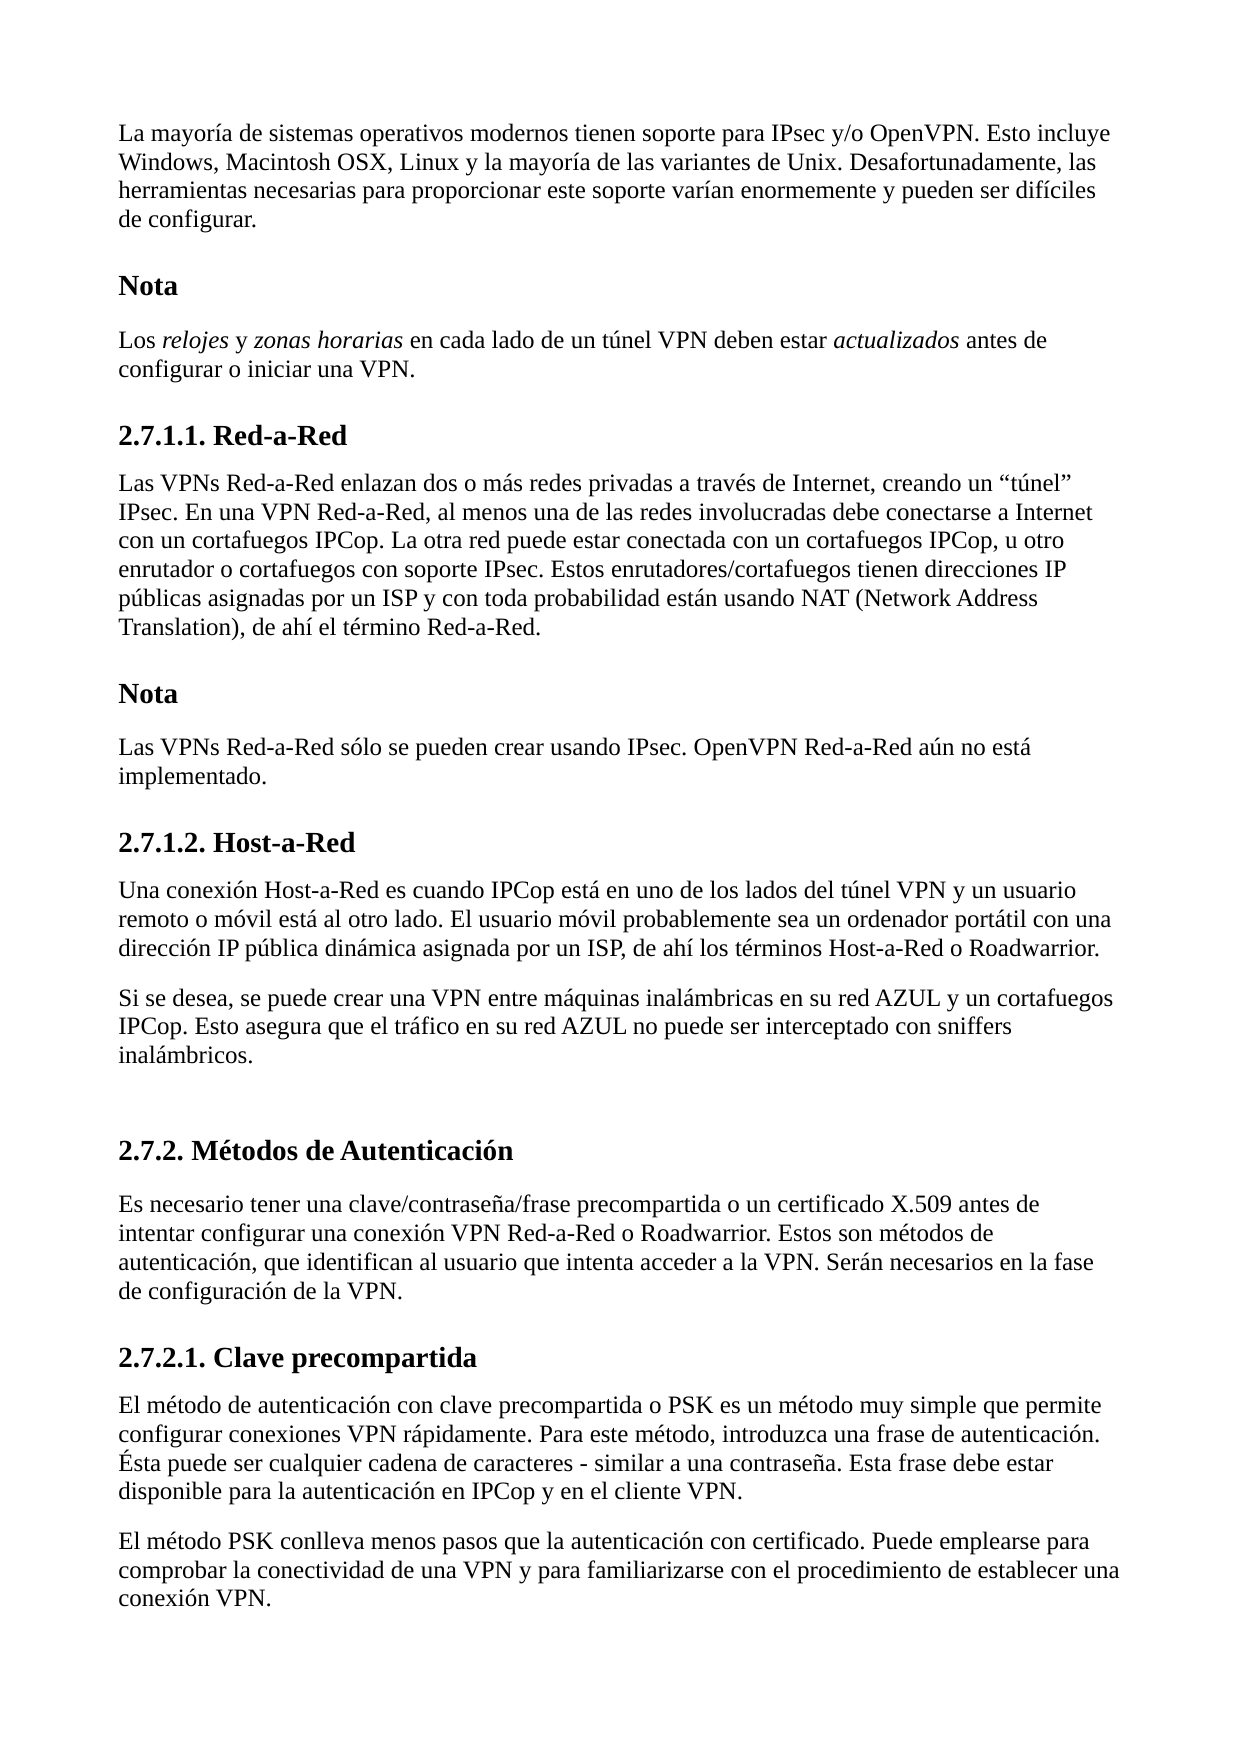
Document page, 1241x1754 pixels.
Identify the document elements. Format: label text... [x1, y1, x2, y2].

subtitle 2.7.2.1. Clave precompartida [118, 1340, 1122, 1373]
text Es necesario tener una clave/contraseña/frase precompartida o un certificado X.509 antes de intentar configurar una conexión VPN Red-a-Red o Roadwarrior. Estos son métodos de autenticación, que identifican al usuario que intenta acceder a la VPN. Serán necesarios en la fase de configuración de la VPN. [118, 1189, 1122, 1304]
subtitle 2.7.1.2. Host-a-Red [118, 825, 1122, 859]
subtitle 2.7.2. Métodos de Autenticación [118, 1133, 1122, 1167]
subtitle Nota [118, 676, 1122, 709]
text Las VPNs Red-a-Red enlazan dos o más redes privadas a través de Internet, creando un “túnel” IPsec. En una VPN Red-a-Red, al menos una de las redes involucradas debe conectarse a Internet con un cortafuegos IPCop. La otra red puede estar conectada con un cortafuegos IPCop, u otro enrutador o cortafuegos con soporte IPsec. Estos enrutadores/cortafuegos tienen direcciones IP públicas asignadas por un ISP y con toda probabilidad están usando NAT (Network Address Translation), de ahí el término Red-a-Red. [118, 468, 1122, 641]
text La mayoría de sistemas operativos modernos tienen soporte para IPsec y/o OpenVPN. Esto incluye Windows, Macintosh OSX, Linux y la mayoría de las variantes de Unix. Desafortunadamente, las herramientas necesarias para proporcionar este soporte varían enormemente y pueden ser difíciles de configurar. [118, 118, 1122, 233]
text Si se desea, se puede crear una VPN entre máquinas inalámbricas en su red AZUL y un cortafuegos IPCop. Esto asegura que el tráfico en su red AZUL no puede ser interceptado con sniffers inalámbricos. [118, 983, 1122, 1069]
text El método de autenticación con clave precompartida o PSK es un método muy simple que permite configurar conexiones VPN rápidamente. Para este método, introduzca una frase de autenticación. Ésta puede ser cualquier cadena de caracteres - similar a una contraseña. Esta frase debe estar disponible para la autenticación en IPCop y en el cliente VPN. [118, 1390, 1122, 1505]
subtitle Nota [118, 268, 1122, 302]
text Los relojes y zonas horarias en cada lado de un túnel VPN deben estar actualizados antes de configurar o iniciar una VPN. [118, 325, 1122, 382]
text Una conexión Host-a-Red es cuando IPCop está en uno de los lados del túnel VPN y un usuario remoto o móvil está al otro lado. El usuario móvil probablemente sea un ordenador portátil con una dirección IP pública dinámica asignada por un ISP, de ahí los términos Host-a-Red o Roadwarrior. [118, 876, 1122, 962]
text El método PSK conlleva menos pasos que la autenticación con certificado. Puede emplearse para comprobar la conectividad de una VPN y para familiarizarse con el procedimiento de establecer una conexión VPN. [118, 1526, 1122, 1612]
subtitle 2.7.1.1. Red-a-Red [118, 418, 1122, 451]
text Las VPNs Red-a-Red sólo se pueden crear usando IPsec. OpenVPN Red-a-Red aún no está implementado. [118, 732, 1122, 790]
